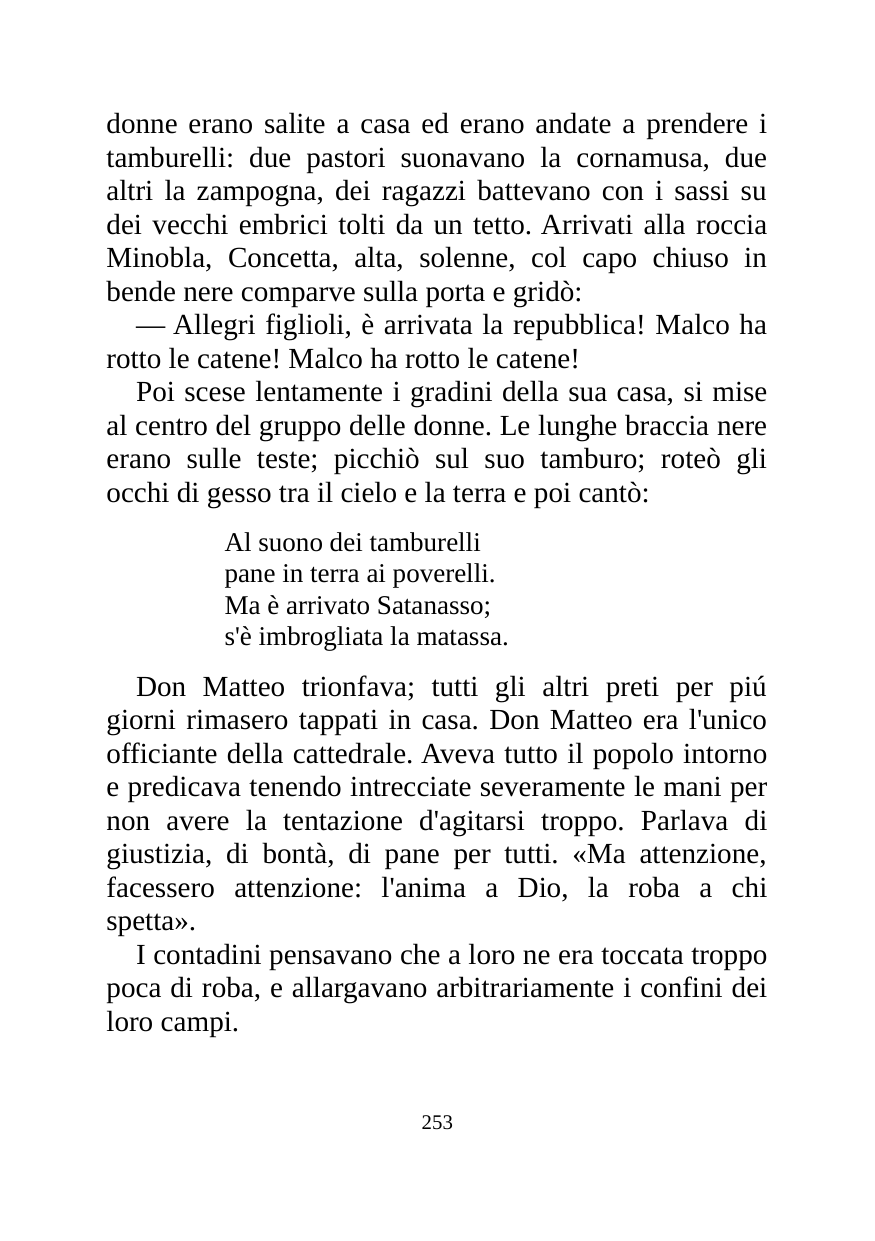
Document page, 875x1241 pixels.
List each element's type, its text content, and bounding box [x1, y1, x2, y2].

text Poi scese lentamente i gradini della sua casa, si mise al centro del gruppo delle donne. Le lunghe braccia nere erano sulle teste; picchiò sul suo tamburo; roteò gli occhi di gesso tra il cielo e la terra e poi cantò: [106, 374, 768, 509]
text — Allegri figlioli, è arrivata la repubblica! Malco ha rotto le catene! Malco ha rotto le catene! [106, 307, 768, 374]
text donne erano salite a casa ed erano andate a prendere i tamburelli: due pastori suonavano la cornamusa, due altri la zampogna, dei ragazzi battevano con i sassi su dei vecchi embrici tolti da un tetto. Arrivati alla roccia Minobla, Concetta, alta, solenne, col capo chiuso in bende nere comparve sulla porta e gridò: [106, 106, 768, 307]
text Al suono dei tamburelli pane in terra ai poverelli. Ma è arrivato Satanasso; s'è imbrogliata la matassa. [224, 526, 768, 651]
text Don Matteo trionfava; tutti gli altri preti per piú giorni rimasero tappati in casa. Don Matteo era l'unico officiante della cattedrale. Aveva tutto il popolo intorno e predicava tenendo intrecciate severamente le mani per non avere la tentazione d'agitarsi troppo. Parlava di giustizia, di bontà, di pane per tutti. «Ma attenzione, facessero attenzione: l'anima a Dio, la roba a chi spetta». [106, 669, 768, 937]
text I contadini pensavano che a loro ne era toccata troppo poca di roba, e allargavano arbitrariamente i confini dei loro campi. [106, 937, 768, 1038]
